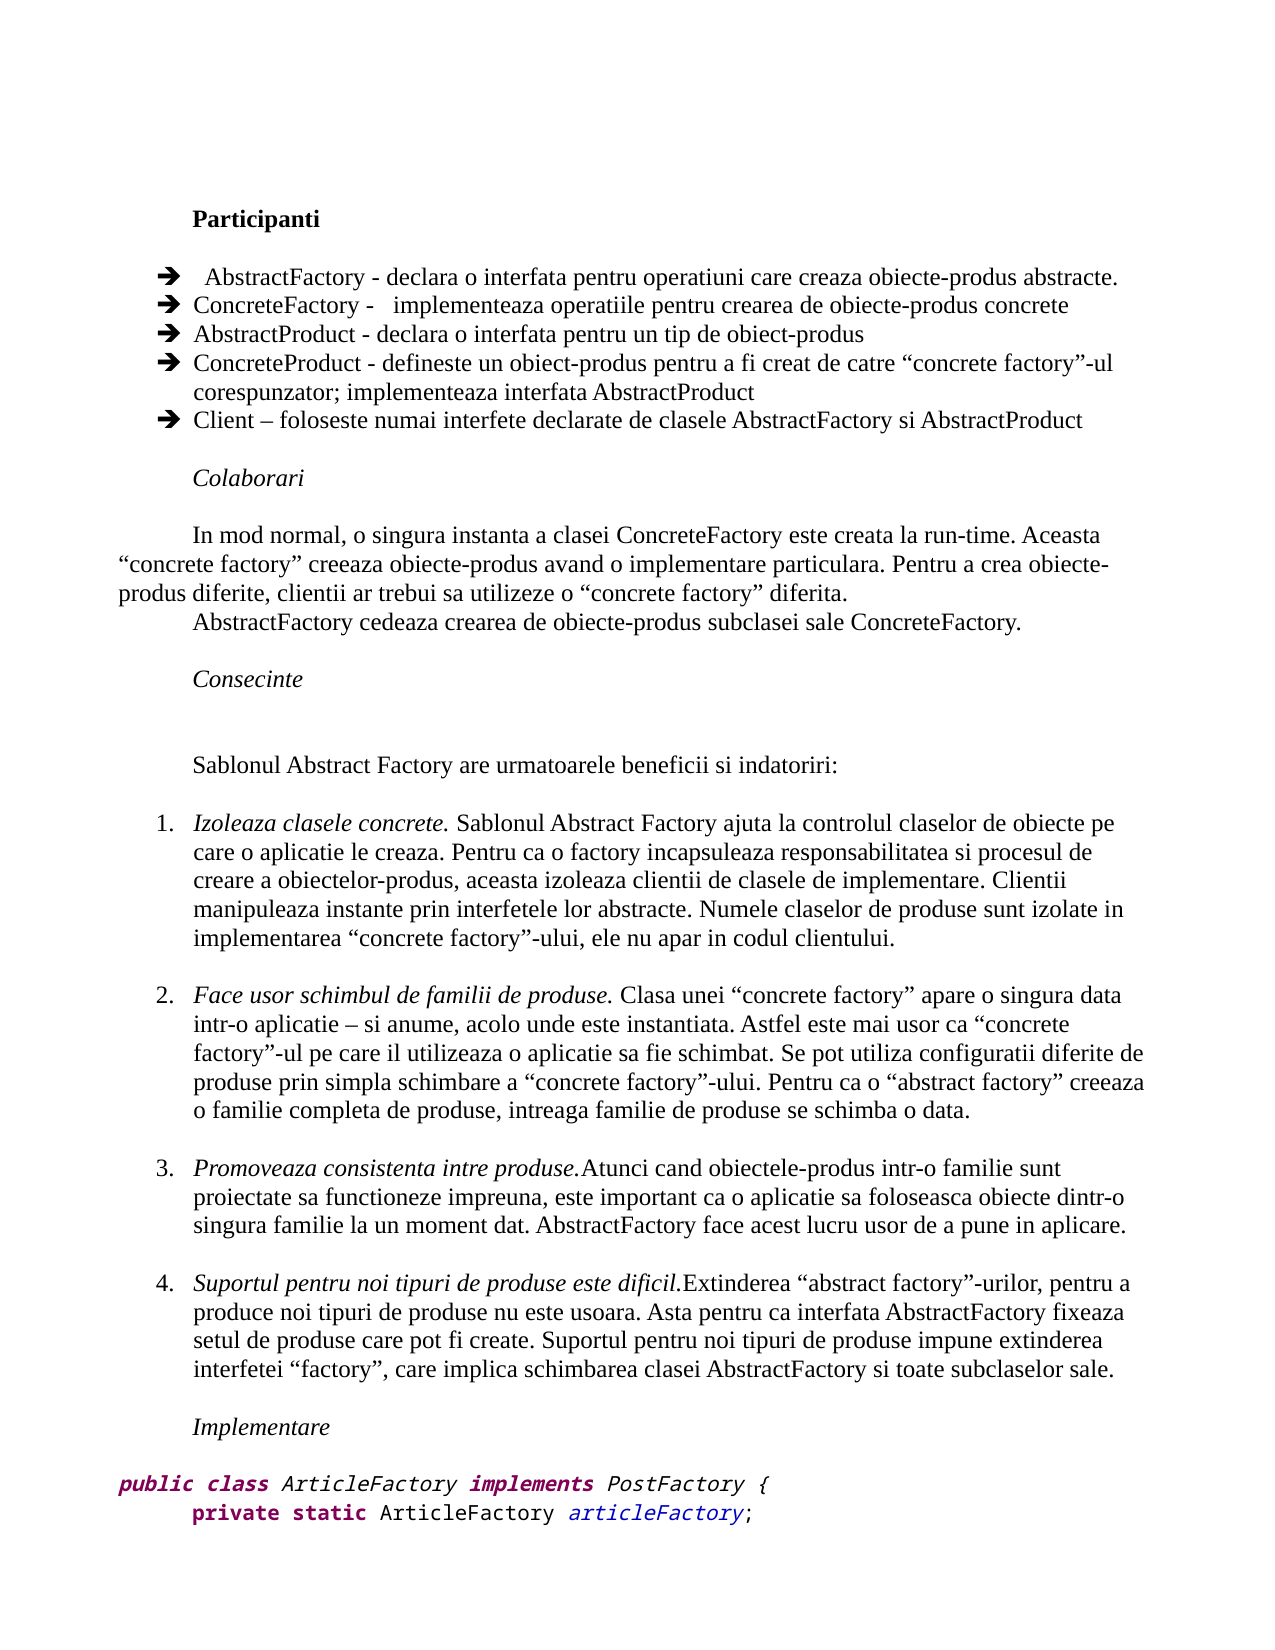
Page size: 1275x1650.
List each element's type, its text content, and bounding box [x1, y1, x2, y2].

text private static ArticleFactory articleFactory; [118, 1498, 1157, 1526]
text In mod normal, o singura instanta a clasei ConcreteFactory este creata la run-time. Aceasta “concrete factory” creeaza obiecte-produs avand o implementare particulara. Pentru a crea obiecte-produs diferite, clientii ar trebui sa utilizeze o “concrete factory” diferita. [118, 521, 1157, 607]
list Face usor schimbul de familii de produse. Clasa unei “concrete factory” apare o singura data intr-o aplicatie – si anume, acolo unde este instantiata. Astfel este mai usor ca “concrete factory”-ul pe care il utilizeaza o aplicatie sa fie schimbat. Se pot utiliza configuratii diferite de produse prin simpla schimbare a “concrete factory”-ului. Pentru ca o “abstract factory” creeaza o familie completa de produse, intreaga familie de produse se schimba o data. [156, 981, 1157, 1124]
text Implementare [118, 1412, 1157, 1441]
text Consecinte [118, 664, 1157, 693]
list Promoveaza consistenta intre produse.Atunci cand obiectele-produs intr-o familie sunt proiectate sa functioneze impreuna, este important ca o aplicatie sa foloseasca obiecte dintr-o singura familie la un moment dat. AbstractFactory face acest lucru usor de a pune in aplicare. [156, 1153, 1157, 1239]
list AbstractFactory - declara o interfata pentru operatiuni care creaza obiecte-produs abstracte. [156, 262, 1157, 291]
list AbstractProduct - declara o interfata pentru un tip de obiect-produs [156, 319, 1157, 348]
list ConcreteFactory - implementeaza operatiile pentru crearea de obiecte-produs concrete [156, 291, 1157, 319]
list Client – foloseste numai interfete declarate de clasele AbstractFactory si AbstractProduct [156, 406, 1157, 434]
text AbstractFactory cedeaza crearea de obiecte-produs subclasei sale ConcreteFactory. [118, 607, 1157, 636]
text Participanti [118, 204, 1157, 233]
list ConcreteProduct - defineste un obiect-produs pentru a fi creat de catre “concrete factory”-ul corespunzator; implementeaza interfata AbstractProduct [156, 348, 1157, 406]
text Sablonul Abstract Factory are urmatoarele beneficii si indatoriri: [118, 751, 1157, 779]
text public class ArticleFactory implements PostFactory { [118, 1469, 1157, 1498]
text Colaborari [118, 463, 1157, 492]
list Izoleaza clasele concrete. Sablonul Abstract Factory ajuta la controlul claselor de obiecte pe care o aplicatie le creaza. Pentru ca o factory incapsuleaza responsabilitatea si procesul de creare a obiectelor-produs, aceasta izoleaza clientii de clasele de implementare. Clientii manipuleaza instante prin interfetele lor abstracte. Numele claselor de produse sunt izolate in implementarea “concrete factory”-ului, ele nu apar in codul clientului. [156, 808, 1157, 952]
list Suportul pentru noi tipuri de produse este dificil.Extinderea “abstract factory”-urilor, pentru a produce noi tipuri de produse nu este usoara. Asta pentru ca interfata AbstractFactory fixeaza setul de produse care pot fi create. Suportul pentru noi tipuri de produse impune extinderea interfetei “factory”, care implica schimbarea clasei AbstractFactory si toate subclaselor sale. [156, 1268, 1157, 1383]
